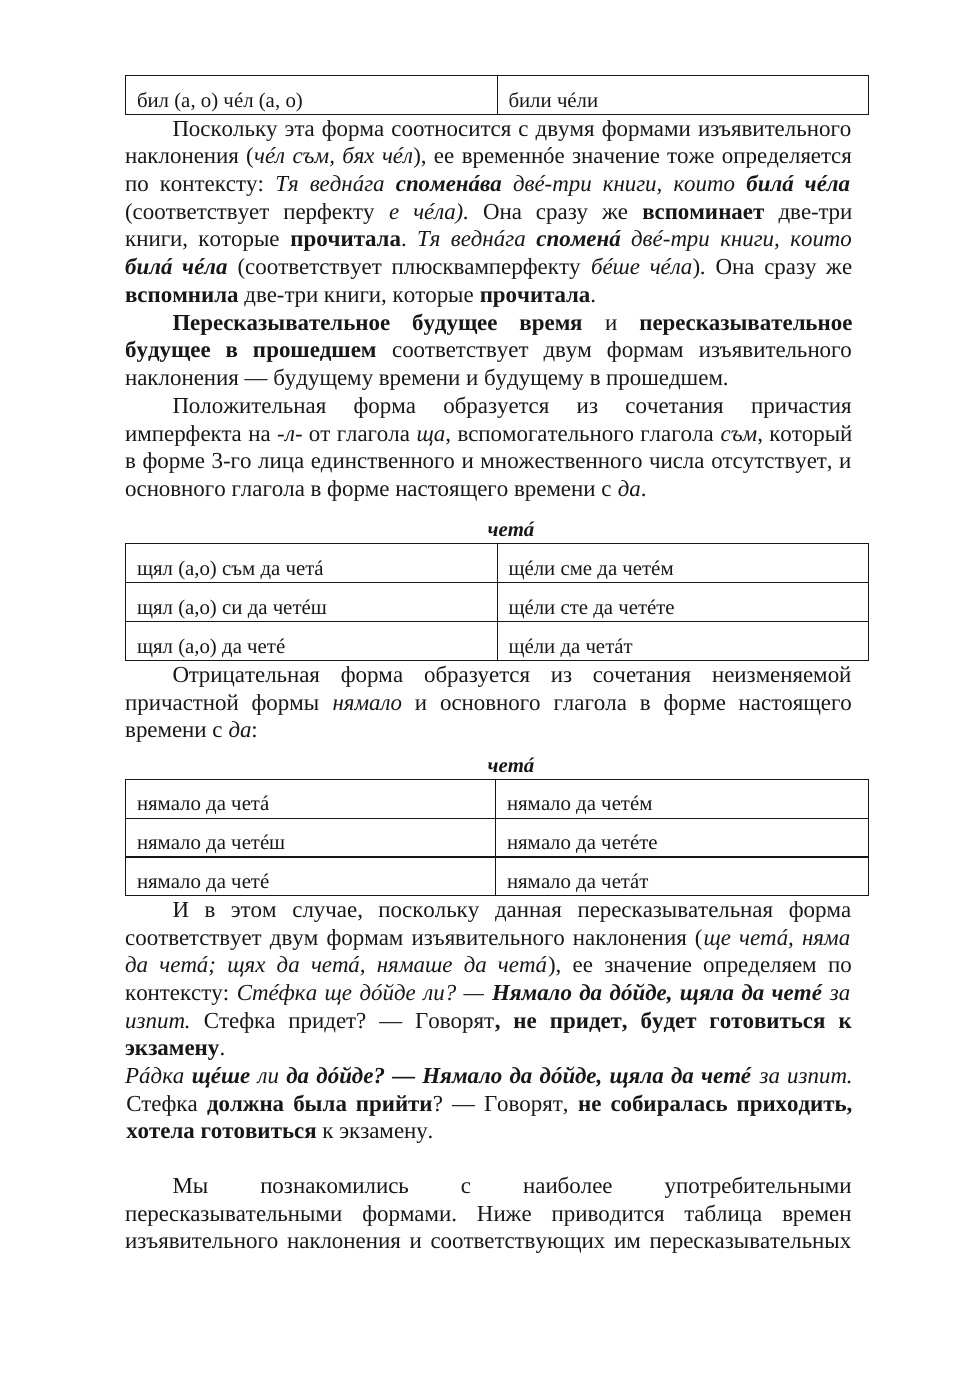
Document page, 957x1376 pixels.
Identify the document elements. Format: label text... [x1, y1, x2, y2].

table_cell бил (а, о) чéл (а, о) [126, 76, 497, 114]
table_header нямало да четéм [496, 780, 868, 817]
text Мы познакомились с наиболее употребительными пересказывательными формами. Ниже приводится таблица времен изъявительного наклонения и соответствующих им пересказывательных [125, 1172, 852, 1253]
text Положительная форма образуется из сочетания причастия имперфекта на -л- от глагола ща, вспомогательного глагола съм, который в форме 3-го лица единственного и множественного числа отсутствует, и основного глагола в форме настоящего времени с да. [125, 392, 852, 501]
table_cell нямало да четéш [126, 819, 495, 856]
table_cell били чéли [498, 76, 868, 114]
table_header щéли сме да четéм [498, 544, 868, 582]
table_header нямало да четá [126, 780, 495, 817]
text Рáдка щéше ли да дóйде? — Нямало да дóйде, щяла да четé за изпит. Стефка должна была прийти? — Говорят, не собиралась приходить, хотела готовиться к экзамену. [125, 1062, 853, 1143]
table_cell щял (а,о) да четé [126, 622, 497, 660]
text Пересказывательное будущее время и пересказывательное будущее в прошедшем соответствует двум формам изъявительного наклонения — будущему времени и будущему в прошедшем. [125, 309, 852, 390]
table_cell щéли да четáт [498, 622, 868, 660]
text И в этом случае, поскольку данная пересказывательная форма соответствует двум формам изъявительного наклонения (ще четá, няма да четá; щях да четá, нямаше да четá), ее значение определяем по контексту: Стéфка ще дóйде ли? — Нямало да дóйде, щяла да четé за изпит. Стефка придет? — Говорят, не придет, будет готовиться к экзамену. [125, 896, 852, 1061]
table_cell нямало да четáт [496, 858, 868, 895]
table_header щял (а,о) съм да четá [126, 544, 497, 582]
text Поскольку эта форма соотносится с двумя формами изъявительного наклонения (чéл съм, бях чéл), ее временнóе значение тоже определяется по контексту: Тя веднáга споменáва двé-три книги, които билá чéла (соответствует перфекту е чéла). Она сразу же вспоминает две-три книги, которые прочитала. Тя веднáга споменá двé-три книги, които билá чéла (соответствует плюсквамперфекту бéше чéла). Она сразу же вспомнила две-три книги, которые прочитала. [125, 115, 852, 307]
table_cell щéли сте да четéте [498, 583, 868, 621]
table_cell нямало да четé [126, 858, 495, 895]
table_cell щял (а,о) си да четéш [126, 583, 497, 621]
text Отрицательная форма образуется из сочетания неизменяемой причастной формы нямало и основного глагола в форме настоящего времени с да: [125, 661, 852, 742]
table_cell нямало да четéте [496, 819, 868, 856]
text четá [167, 753, 857, 777]
text четá [167, 517, 857, 541]
